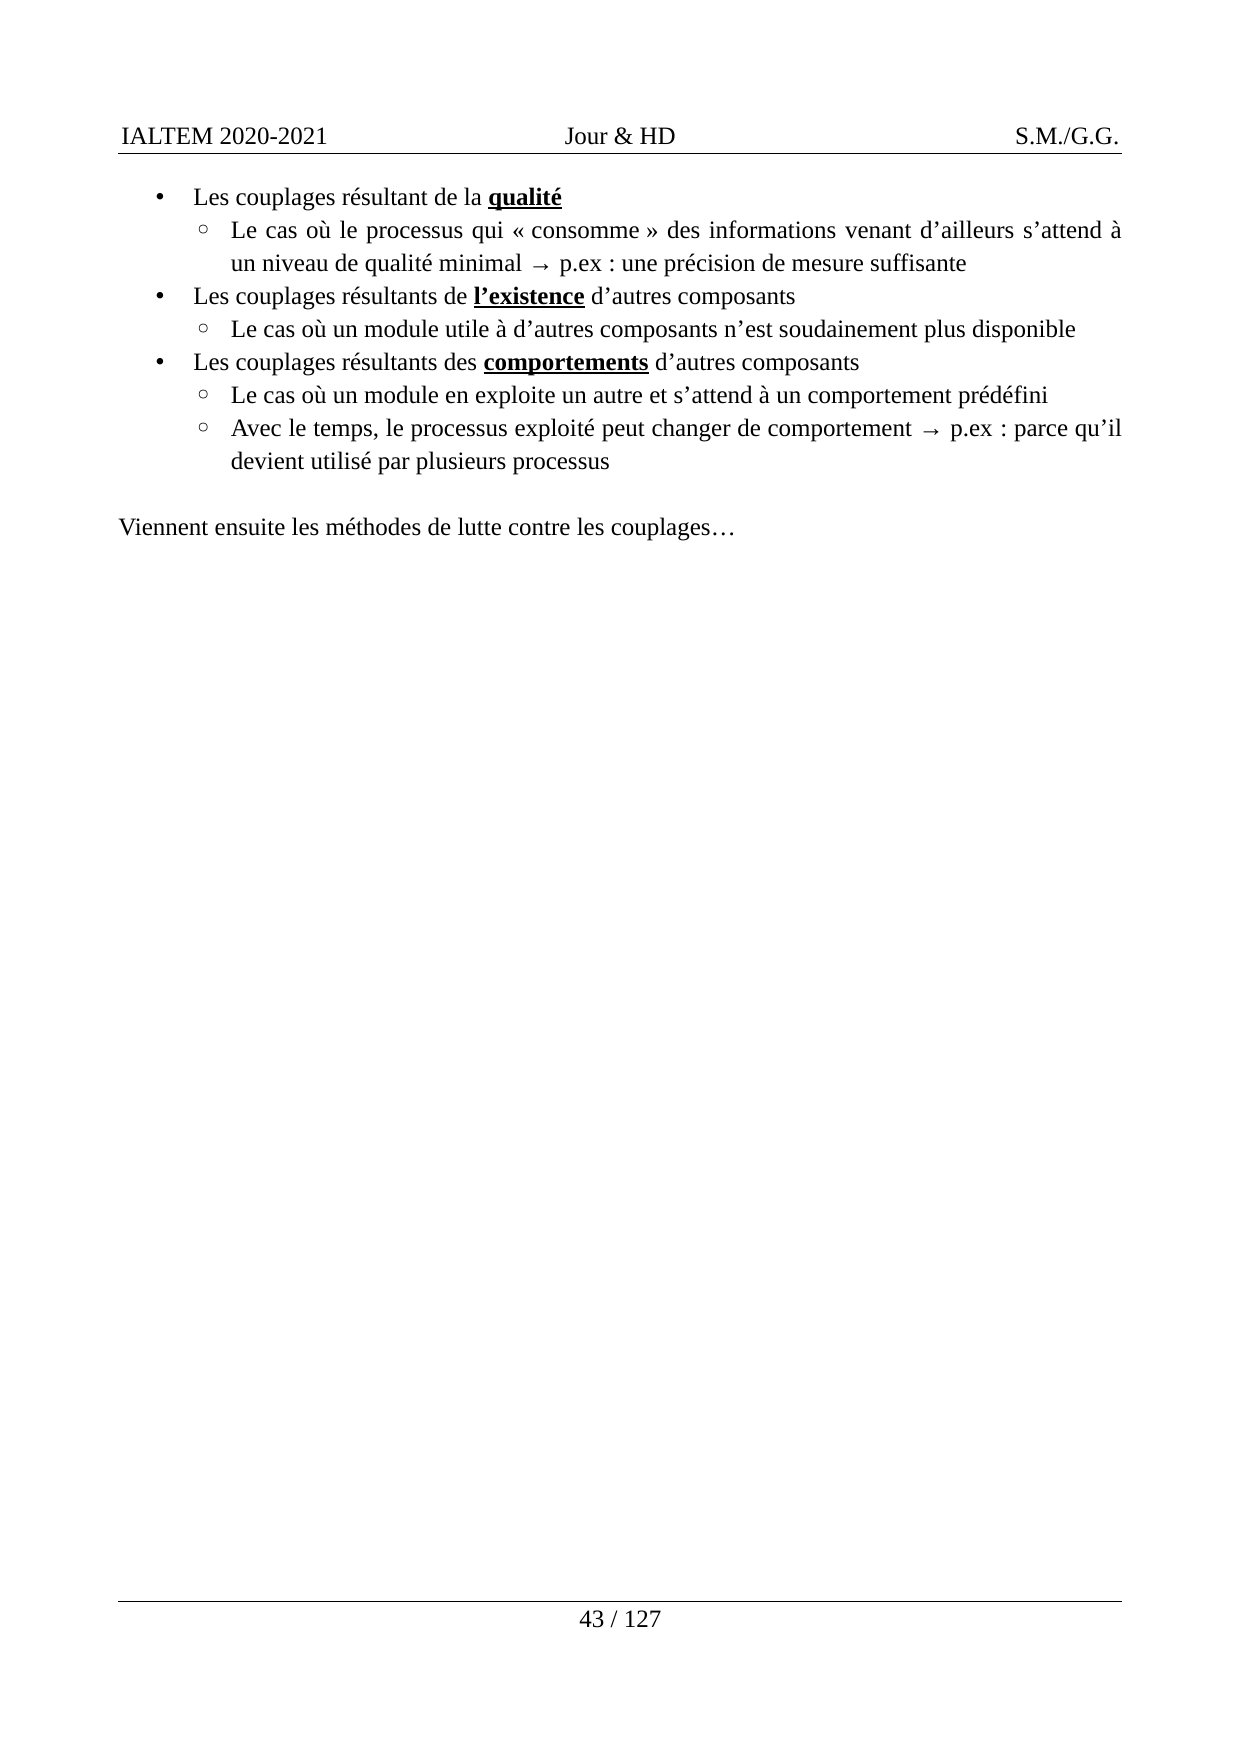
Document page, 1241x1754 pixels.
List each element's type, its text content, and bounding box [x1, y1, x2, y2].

list Le cas où un module utile à d’autres composants n’est soudainement plus disponible [193, 314, 1122, 343]
text Viennent ensuite les méthodes de lutte contre les couplages… [118, 512, 1122, 541]
list Le cas où un module en exploite un autre et s’attend à un comportement prédéfini [193, 380, 1122, 409]
list Le cas où le processus qui « consomme » des informations venant d’ailleurs s’attend à un niveau de qualité minimal → p.ex : une précision de mesure suffisante [193, 215, 1122, 277]
list Les couplages résultants des comportements d’autres composants [156, 347, 1122, 376]
list Les couplages résultants de l’existence d’autres composants [156, 281, 1122, 310]
list Avec le temps, le processus exploité peut changer de comportement → p.ex : parce qu’il devient utilisé par plusieurs processus [193, 413, 1122, 475]
list Les couplages résultant de la qualité [156, 182, 1122, 211]
